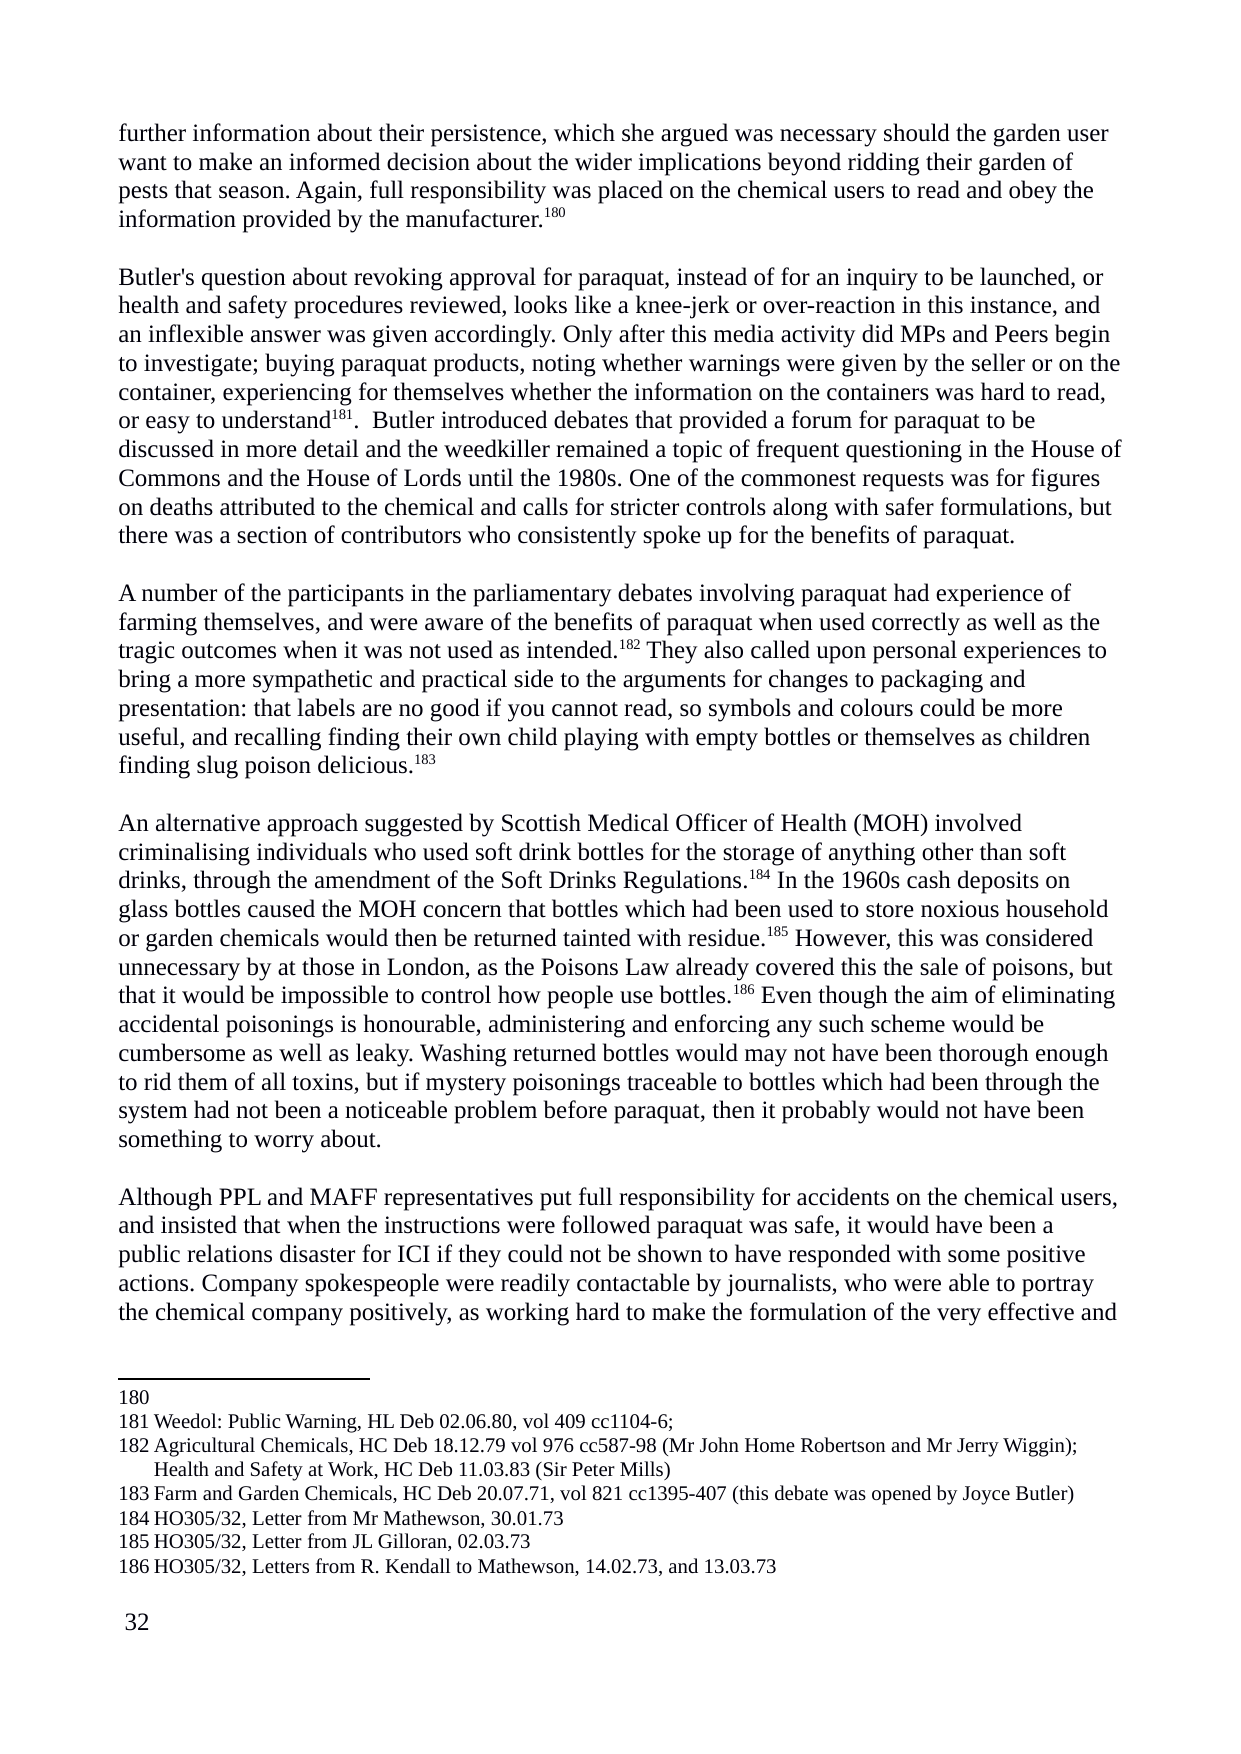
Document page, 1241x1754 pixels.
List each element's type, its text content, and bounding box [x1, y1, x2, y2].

text further information about their persistence, which she argued was necessary should the garden user want to make an informed decision about the wider implications beyond ridding their garden of pests that season. Again, full responsibility was placed on the chemical users to read and obey the information provided by the manufacturer. [118, 118, 1122, 233]
text An alternative approach suggested by Scottish Medical Officer of Health (MOH) involved criminalising individuals who used soft drink bottles for the storage of anything other than soft drinks, through the amendment of the Soft Drinks Regulations. In the 1960s cash deposits on glass bottles caused the MOH concern that bottles which had been used to store noxious household or garden chemicals would then be returned tainted with residue. However, this was considered unnecessary by at those in London, as the Poisons Law already covered this the sale of poisons, but that it would be impossible to control how people use bottles. Even though the aim of eliminating accidental poisonings is honourable, administering and enforcing any such scheme would be cumbersome as well as leaky. Washing returned bottles would may not have been thorough enough to rid them of all toxins, but if mystery poisonings traceable to bottles which had been through the system had not been a noticeable problem before paraquat, then it probably would not have been something to worry about. [118, 808, 1122, 1153]
text Butler's question about revoking approval for paraquat, instead of for an inquiry to be launched, or health and safety procedures reviewed, looks like a knee-jerk or over-reaction in this instance, and an inflexible answer was given accordingly. Only after this media activity did MPs and Peers begin to investigate; buying paraquat products, noting whether warnings were given by the seller or on the container, experiencing for themselves whether the information on the containers was hard to read, or easy to understand. Butler introduced debates that provided a forum for paraquat to be discussed in more detail and the weedkiller remained a topic of frequent questioning in the House of Commons and the House of Lords until the 1980s. One of the commonest requests was for figures on deaths attributed to the chemical and calls for stricter controls along with safer formulations, but there was a section of contributors who consistently spoke up for the benefits of paraquat. [118, 262, 1122, 549]
text HO305/32, Letters from R. Kendall to Mathewson, 14.02.73, and 13.03.73 [118, 1553, 1122, 1578]
text HO305/32, Letter from Mr Mathewson, 30.01.73 [118, 1505, 1122, 1529]
text Weedol: Public Warning, HL Deb 02.06.80, vol 409 cc1104-6; [118, 1409, 1122, 1433]
text Although PPL and MAFF representatives put full responsibility for accidents on the chemical users, and insisted that when the instructions were followed paraquat was safe, it would have been a public relations disaster for ICI if they could not be shown to have responded with some positive actions. Company spokespeople were readily contactable by journalists, who were able to portray the chemical company positively, as working hard to make the formulation of the very effective and [118, 1182, 1122, 1326]
text A number of the participants in the parliamentary debates involving paraquat had experience of farming themselves, and were aware of the benefits of paraquat when used correctly as well as the tragic outcomes when it was not used as intended. They also called upon personal experiences to bring a more sympathetic and practical side to the arguments for changes to packaging and presentation: that labels are no good if you cannot read, so symbols and colours could be more useful, and recalling finding their own child playing with empty bottles or themselves as children finding slug poison delicious. [118, 578, 1122, 779]
text HO305/32, Letter from JL Gilloran, 02.03.73 [118, 1529, 1122, 1553]
text Farm and Garden Chemicals, HC Deb 20.07.71, vol 821 cc1395-407 (this debate was opened by Joyce Butler) [118, 1481, 1122, 1505]
text Agricultural Chemicals, HC Deb 18.12.79 vol 976 cc587-98 (Mr John Home Robertson and Mr Jerry Wiggin); Health and Safety at Work, HC Deb 11.03.83 (Sir Peter Mills) [118, 1433, 1122, 1481]
